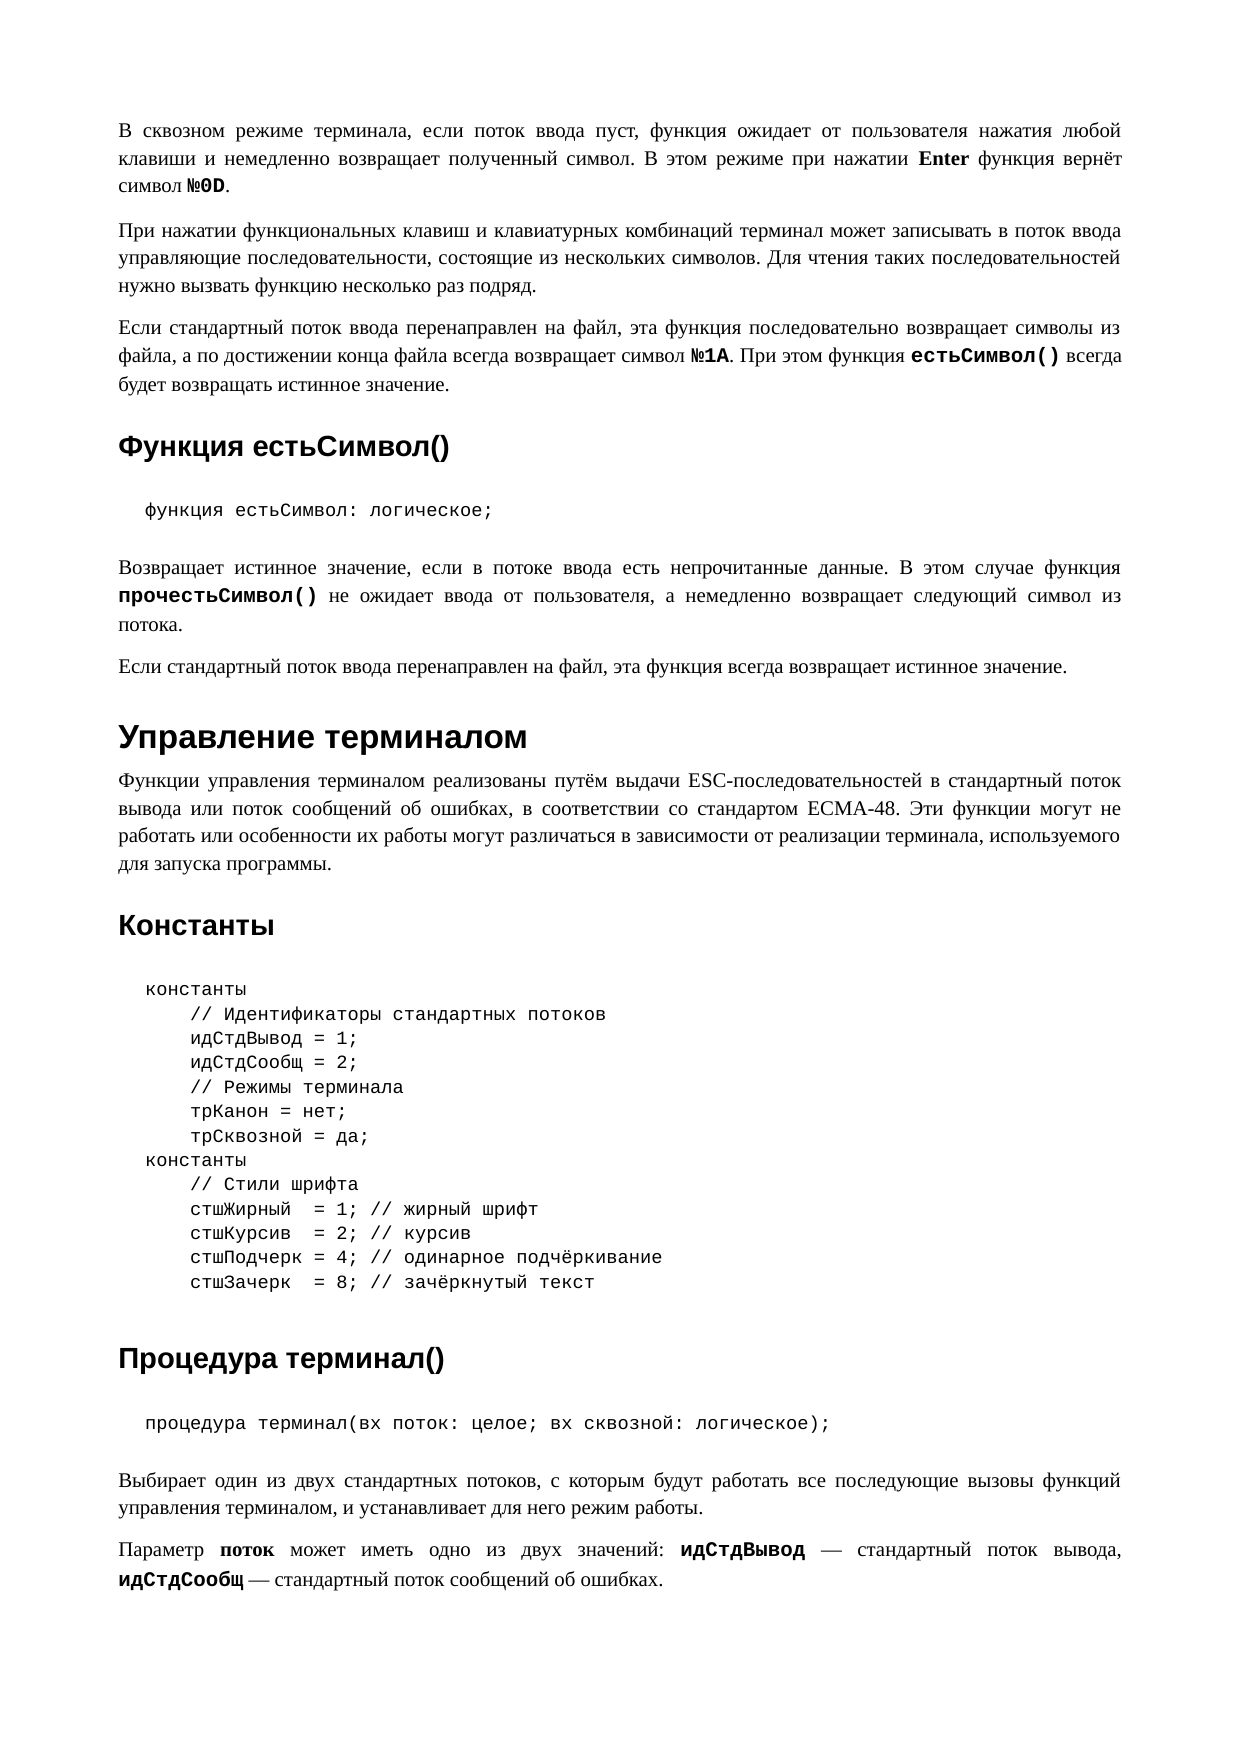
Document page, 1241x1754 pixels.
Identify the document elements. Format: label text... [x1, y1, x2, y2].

text процедура терминал(вх поток: целое; вх сквозной: логическое); [136, 1405, 1104, 1444]
subtitle Функция естьСимвол() [118, 428, 1122, 462]
text Если стандартный поток ввода перенаправлен на файл, эта функция всегда возвращает истинное значение. [118, 654, 1122, 678]
text В сквозном режиме терминала, если поток ввода пуст, функция ожидает от пользователя нажатия любой клавиши и немедленно возвращает полученный символ. В этом режиме при нажатии Enter функция вернёт символ №0D. [118, 118, 1122, 199]
subtitle Константы [118, 908, 1122, 941]
text При нажатии функциональных клавиш и клавиатурных комбинаций терминал может записывать в поток ввода управляющие последовательности, состоящие из нескольких символов. Для чтения таких последовательностей нужно вызвать функцию несколько раз подряд. [118, 217, 1122, 297]
text константы // Идентификаторы стандартных потоков идСтдВывод = 1; идСтдСообщ = 2; // Режимы терминала трКанон = нет; трСквозной = да; [136, 971, 1104, 1142]
subtitle Процедура терминал() [118, 1341, 1122, 1375]
text Если стандартный поток ввода перенаправлен на файл, эта функция последовательно возвращает символы из файла, а по достижении конца файла всегда возвращает символ №1А. При этом функция естьСимвол() всегда будет возвращать истинное значение. [118, 315, 1122, 396]
text Параметр поток может иметь одно из двух значений: идСтдВывод — стандартный поток вывода, идСтдСообщ — стандартный поток сообщений об ошибках. [118, 1537, 1122, 1592]
text Возвращает истинное значение, если в потоке ввода есть непрочитанные данные. В этом случае функция прочестьСимвол() не ожидает ввода от пользователя, а немедленно возвращает следующий символ из потока. [118, 555, 1122, 636]
text Выбирает один из двух стандартных потоков, с которым будут работать все последующие вызовы функций управления терминалом, и устанавливает для него режим работы. [118, 1468, 1122, 1519]
subtitle Управление терминалом [118, 717, 1122, 756]
text константы // Стили шрифта стшЖирный = 1; // жирный шрифт стшКурсив = 2; // курсив стшПодчерк = 4; // одинарное подчёркивание стшЗачерк = 8; // зачёркнутый текст [136, 1142, 1104, 1303]
text функция естьСимвол: логическое; [136, 492, 1104, 531]
text Функции управления терминалом реализованы путём выдачи ESC-последовательностей в стандартный поток вывода или поток сообщений об ошибках, в соответствии со стандартом ECMA-48. Эти функции могут не работать или особенности их работы могут различаться в зависимости от реализации терминала, используемого для запуска программы. [118, 768, 1122, 875]
